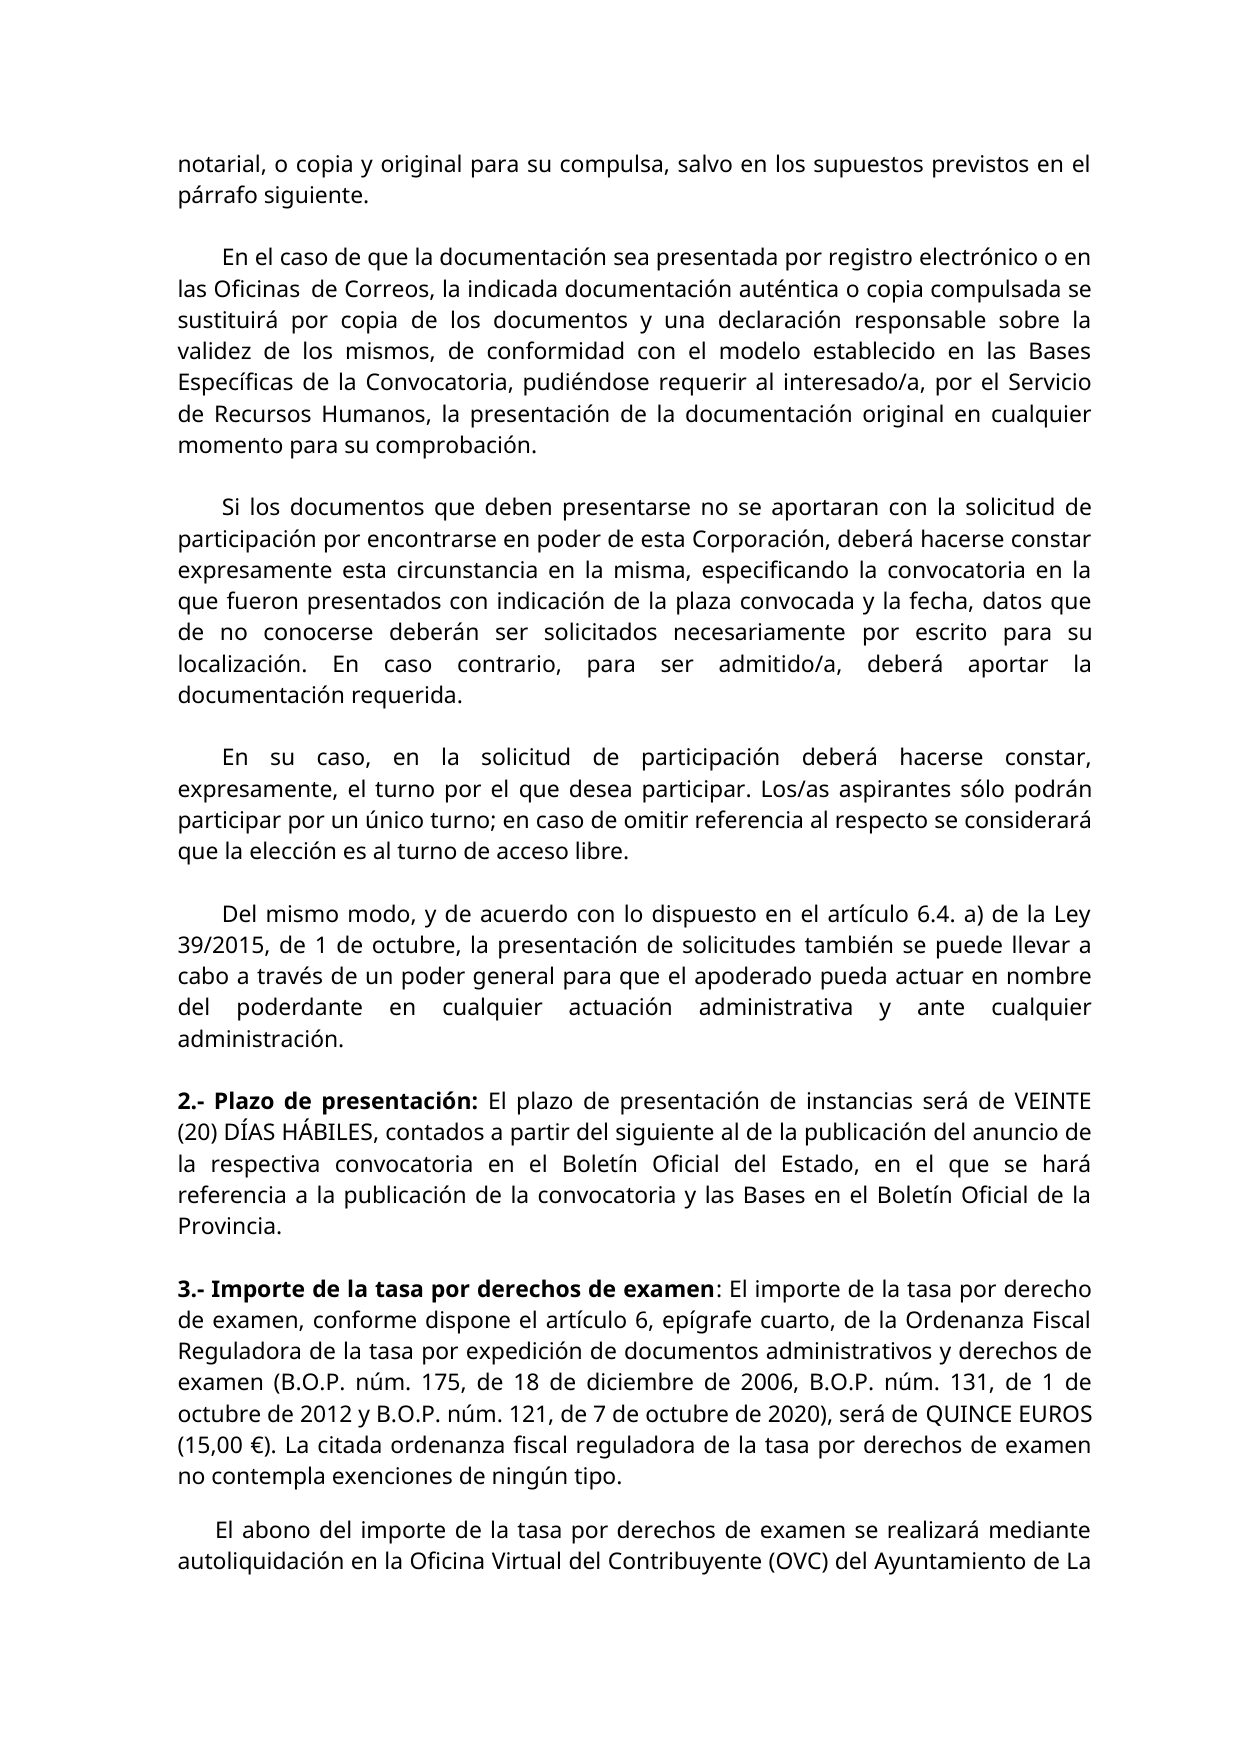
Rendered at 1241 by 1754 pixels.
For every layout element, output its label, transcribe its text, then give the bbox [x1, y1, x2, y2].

text Del mismo modo, y de acuerdo con lo dispuesto en el artículo 6.4. a) de la Ley 39/2015, de 1 de octubre, la presentación de solicitudes también se puede llevar a cabo a través de un poder general para que el apoderado pueda actuar en nombre del poderdante en cualquier actuación administrativa y ante cualquier administración. [177, 898, 1093, 1054]
text En su caso, en la solicitud de participación deberá hacerse constar, expresamente, el turno por el que desea participar. Los/as aspirantes sólo podrán participar por un único turno; en caso de omitir referencia al respecto se considerará que la elección es al turno de acceso libre. [177, 741, 1093, 866]
text 2.- Plazo de presentación: El plazo de presentación de instancias será de VEINTE (20) DÍAS HÁBILES, contados a partir del siguiente al de la publicación del anuncio de la respectiva convocatoria en el Boletín Oficial del Estado, en el que se hará referencia a la publicación de la convocatoria y las Bases en el Boletín Oficial de la Provincia. [177, 1085, 1093, 1241]
text El abono del importe de la tasa por derechos de examen se realizará mediante autoliquidación en la Oficina Virtual del Contribuyente (OVC) del Ayuntamiento de La [177, 1514, 1093, 1577]
text 3.- Importe de la tasa por derechos de examen: El importe de la tasa por derecho de examen, conforme dispone el artículo 6, epígrafe cuarto, de la Ordenanza Fiscal Reguladora de la tasa por expedición de documentos administrativos y derechos de examen (B.O.P. núm. 175, de 18 de diciembre de 2006, B.O.P. núm. 131, de 1 de octubre de 2012 y B.O.P. núm. 121, de 7 de octubre de 2020), será de QUINCE EUROS (15,00 €). La citada ordenanza fiscal reguladora de la tasa por derechos de examen no contempla exenciones de ningún tipo. [177, 1273, 1093, 1491]
text En el caso de que la documentación sea presentada por registro electrónico o en las Oficinas de Correos, la indicada documentación auténtica o copia compulsada se sustituirá por copia de los documentos y una declaración responsable sobre la validez de los mismos, de conformidad con el modelo establecido en las Bases Específicas de la Convocatoria, pudiéndose requerir al interesado/a, por el Servicio de Recursos Humanos, la presentación de la documentación original en cualquier momento para su comprobación. [177, 241, 1093, 460]
text notarial, o copia y original para su compulsa, salvo en los supuestos previstos en el párrafo siguiente. [177, 148, 1093, 210]
text Si los documentos que deben presentarse no se aportaran con la solicitud de participación por encontrarse en poder de esta Corporación, deberá hacerse constar expresamente esta circunstancia en la misma, especificando la convocatoria en la que fueron presentados con indicación de la plaza convocada y la fecha, datos que de no conocerse deberán ser solicitados necesariamente por escrito para su localización. En caso contrario, para ser admitido/a, deberá aportar la documentación requerida. [177, 491, 1093, 710]
